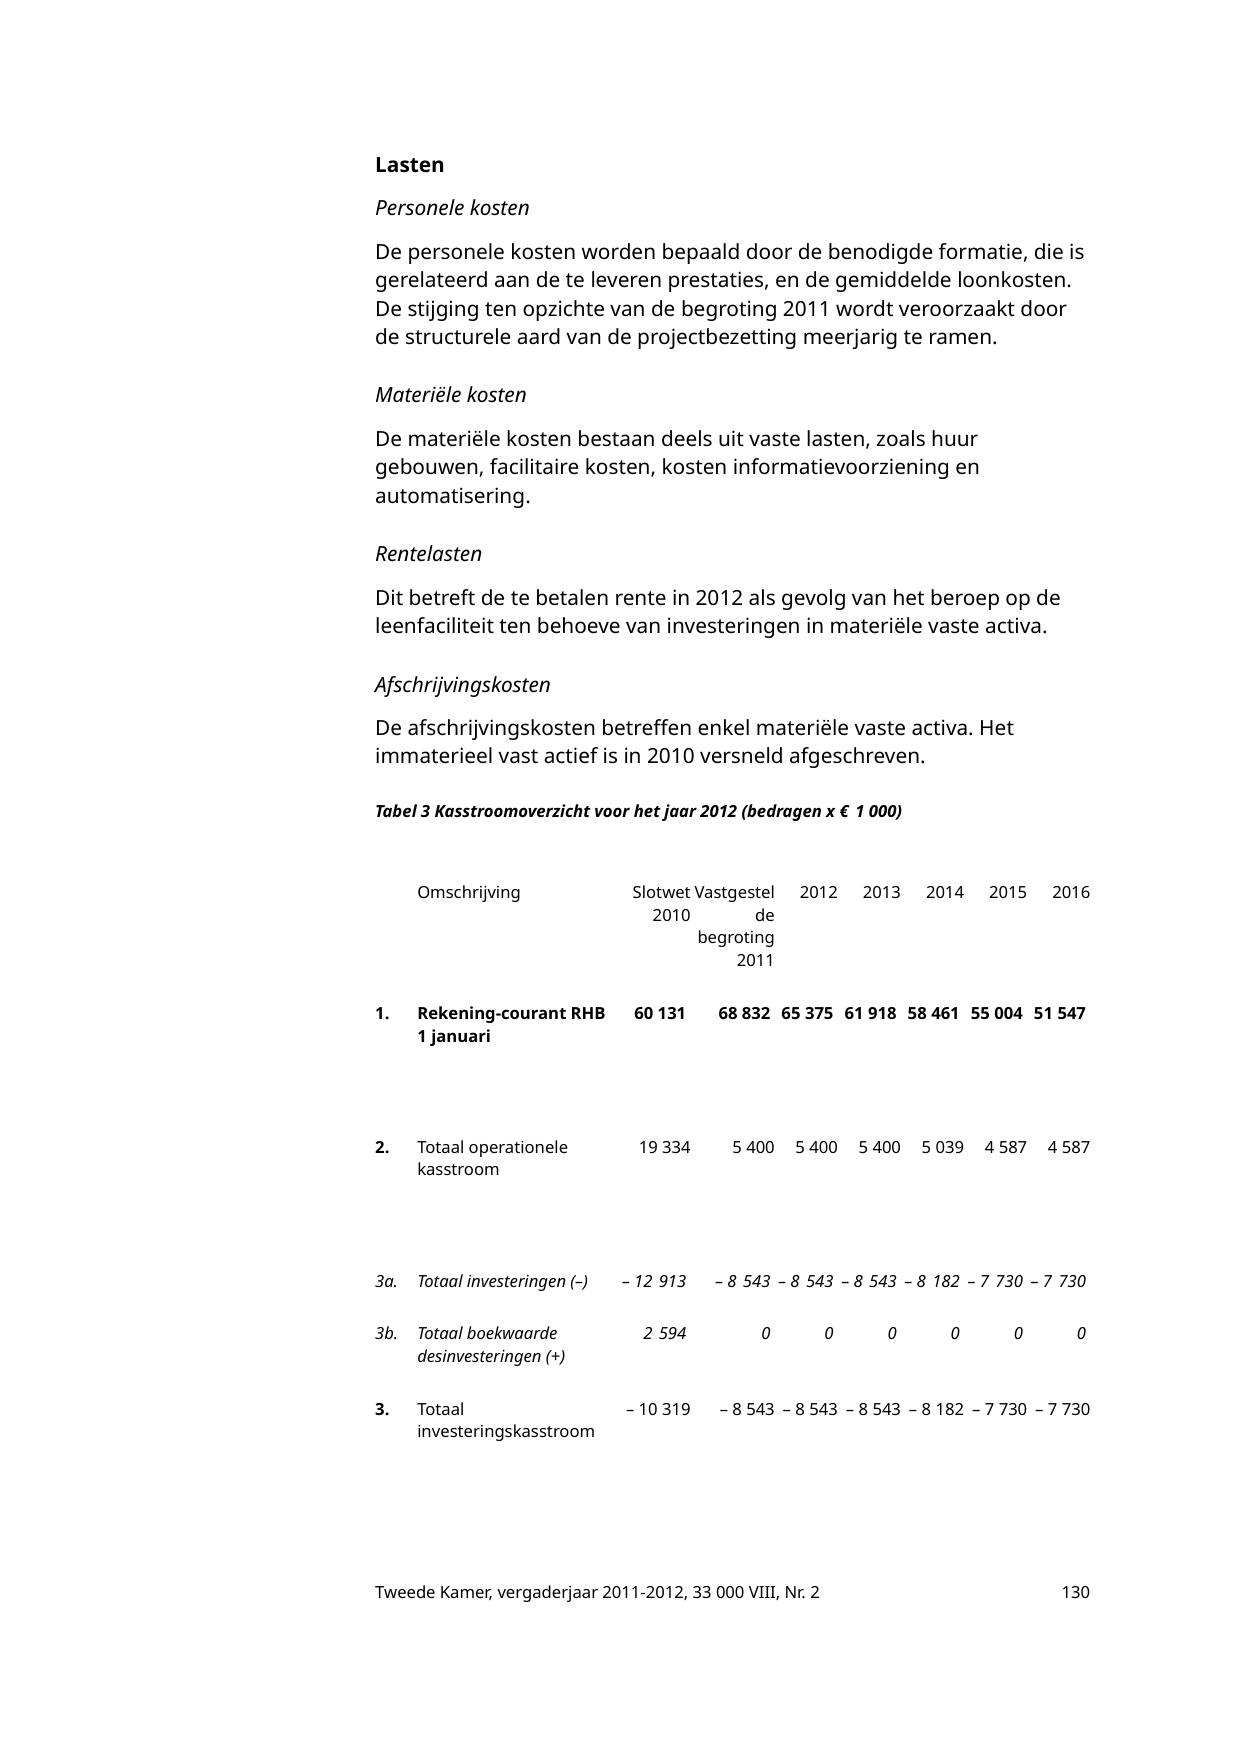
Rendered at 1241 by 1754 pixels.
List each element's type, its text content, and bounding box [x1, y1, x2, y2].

table_cell – 10 319 [613, 1397, 690, 1473]
text Personele kosten [375, 193, 1090, 222]
table_cell [375, 1473, 417, 1531]
table_cell [417, 1077, 613, 1135]
table_cell Rekening-courant RHB 1 januari [417, 1001, 613, 1077]
table_header Slotwet 2010 [613, 881, 690, 1001]
table_cell 61 918 [838, 1001, 901, 1077]
table_cell 60 131 [613, 1001, 690, 1077]
table_cell [690, 1077, 774, 1135]
table_cell 65 375 [775, 1001, 838, 1077]
table_cell [613, 1211, 690, 1269]
table_cell 68 832 [690, 1001, 774, 1077]
table_cell 19 334 [613, 1135, 690, 1211]
table_cell [690, 1211, 774, 1269]
table_cell 0 [1027, 1322, 1090, 1397]
table_cell [417, 1473, 613, 1531]
table_cell 5 400 [838, 1135, 901, 1211]
table_header 2016 [1027, 881, 1090, 1001]
table_cell Totaal operationele kasstroom [417, 1135, 613, 1211]
table_header 2014 [901, 881, 964, 1001]
table_cell – 12 913 [613, 1269, 690, 1322]
table_cell [690, 1473, 774, 1531]
table_cell [775, 1473, 838, 1531]
table_cell 0 [775, 1322, 838, 1397]
table_cell – 7 730 [964, 1269, 1027, 1322]
table_cell 3b. [375, 1322, 417, 1397]
table_header Omschrijving [417, 881, 613, 1001]
table_cell 3. [375, 1397, 417, 1473]
table_cell [775, 1211, 838, 1269]
table_cell [964, 1211, 1027, 1269]
table_cell 58 461 [901, 1001, 964, 1077]
table_cell [964, 1077, 1027, 1135]
table_cell – 8 543 [838, 1269, 901, 1322]
text Dit betreft de te betalen rente in 2012 als gevolg van het beroep op de leenfaciliteit ten behoeve van investeringen in materiële vaste activa. [375, 583, 1090, 640]
table_cell 0 [901, 1322, 964, 1397]
table_cell 2 594 [613, 1322, 690, 1397]
table_cell 0 [838, 1322, 901, 1397]
table_cell [375, 1211, 417, 1269]
table_cell – 7 730 [1027, 1397, 1090, 1473]
table_cell – 7 730 [1027, 1269, 1090, 1322]
table_cell [775, 1077, 838, 1135]
table_cell [417, 1211, 613, 1269]
table_cell [901, 1473, 964, 1531]
table_cell 1. [375, 1001, 417, 1077]
text De materiële kosten bestaan deels uit vaste lasten, zoals huur gebouwen, facilitaire kosten, kosten informatievoorziening en automatisering. [375, 424, 1090, 509]
table_cell 5 400 [775, 1135, 838, 1211]
table_cell [901, 1077, 964, 1135]
text Materiële kosten [375, 381, 1090, 409]
table_cell 5 400 [690, 1135, 774, 1211]
table_cell [901, 1211, 964, 1269]
table_cell – 8 182 [901, 1397, 964, 1473]
table_cell [838, 1077, 901, 1135]
table_cell [964, 1473, 1027, 1531]
table_cell 55 004 [964, 1001, 1027, 1077]
table_cell Totaal investeringen (–) [417, 1269, 613, 1322]
table_cell 5 039 [901, 1135, 964, 1211]
text Rentelasten [375, 539, 1090, 568]
table_cell 51 547 [1027, 1001, 1090, 1077]
table_cell [838, 1211, 901, 1269]
table_cell – 8 543 [775, 1269, 838, 1322]
table_cell – 8 182 [901, 1269, 964, 1322]
table_cell – 7 730 [964, 1397, 1027, 1473]
table_cell [838, 1473, 901, 1531]
table_cell 2. [375, 1135, 417, 1211]
table_header 2012 [775, 881, 838, 1001]
text Tabel 3 Kasstroomoverzicht voor het jaar 2012 (bedragen x € 1 000) [375, 800, 1090, 823]
table_cell 3a. [375, 1269, 417, 1322]
table_cell 4 587 [964, 1135, 1027, 1211]
table_cell [1027, 1473, 1090, 1531]
table_cell 4 587 [1027, 1135, 1090, 1211]
table_header 2013 [838, 881, 901, 1001]
text Lasten [375, 150, 1090, 178]
table_cell [1027, 1211, 1090, 1269]
table_header Vastgestelde begroting 2011 [690, 881, 774, 1001]
table_cell Totaal investeringskasstroom [417, 1397, 613, 1473]
table_cell – 8 543 [838, 1397, 901, 1473]
table_cell [613, 1077, 690, 1135]
table_cell [613, 1473, 690, 1531]
table_header 2015 [964, 881, 1027, 1001]
table_cell – 8 543 [690, 1269, 774, 1322]
table_cell – 8 543 [690, 1397, 774, 1473]
table_cell Totaal boekwaarde desinvesteringen (+) [417, 1322, 613, 1397]
table_cell 0 [964, 1322, 1027, 1397]
text De personele kosten worden bepaald door de benodigde formatie, die is gerelateerd aan de te leveren prestaties, en de gemiddelde loonkosten. De stijging ten opzichte van de begroting 2011 wordt veroorzaakt door de structurele aard van de projectbezetting meerjarig te ramen. [375, 237, 1090, 351]
table_cell 0 [690, 1322, 774, 1397]
text De afschrijvingskosten betreffen enkel materiële vaste activa. Het immaterieel vast actief is in 2010 versneld afgeschreven. [375, 713, 1090, 770]
text Afschrijvingskosten [375, 670, 1090, 698]
table_cell – 8 543 [775, 1397, 838, 1473]
table_header [375, 881, 417, 1001]
table_cell [375, 1077, 417, 1135]
table_cell [1027, 1077, 1090, 1135]
